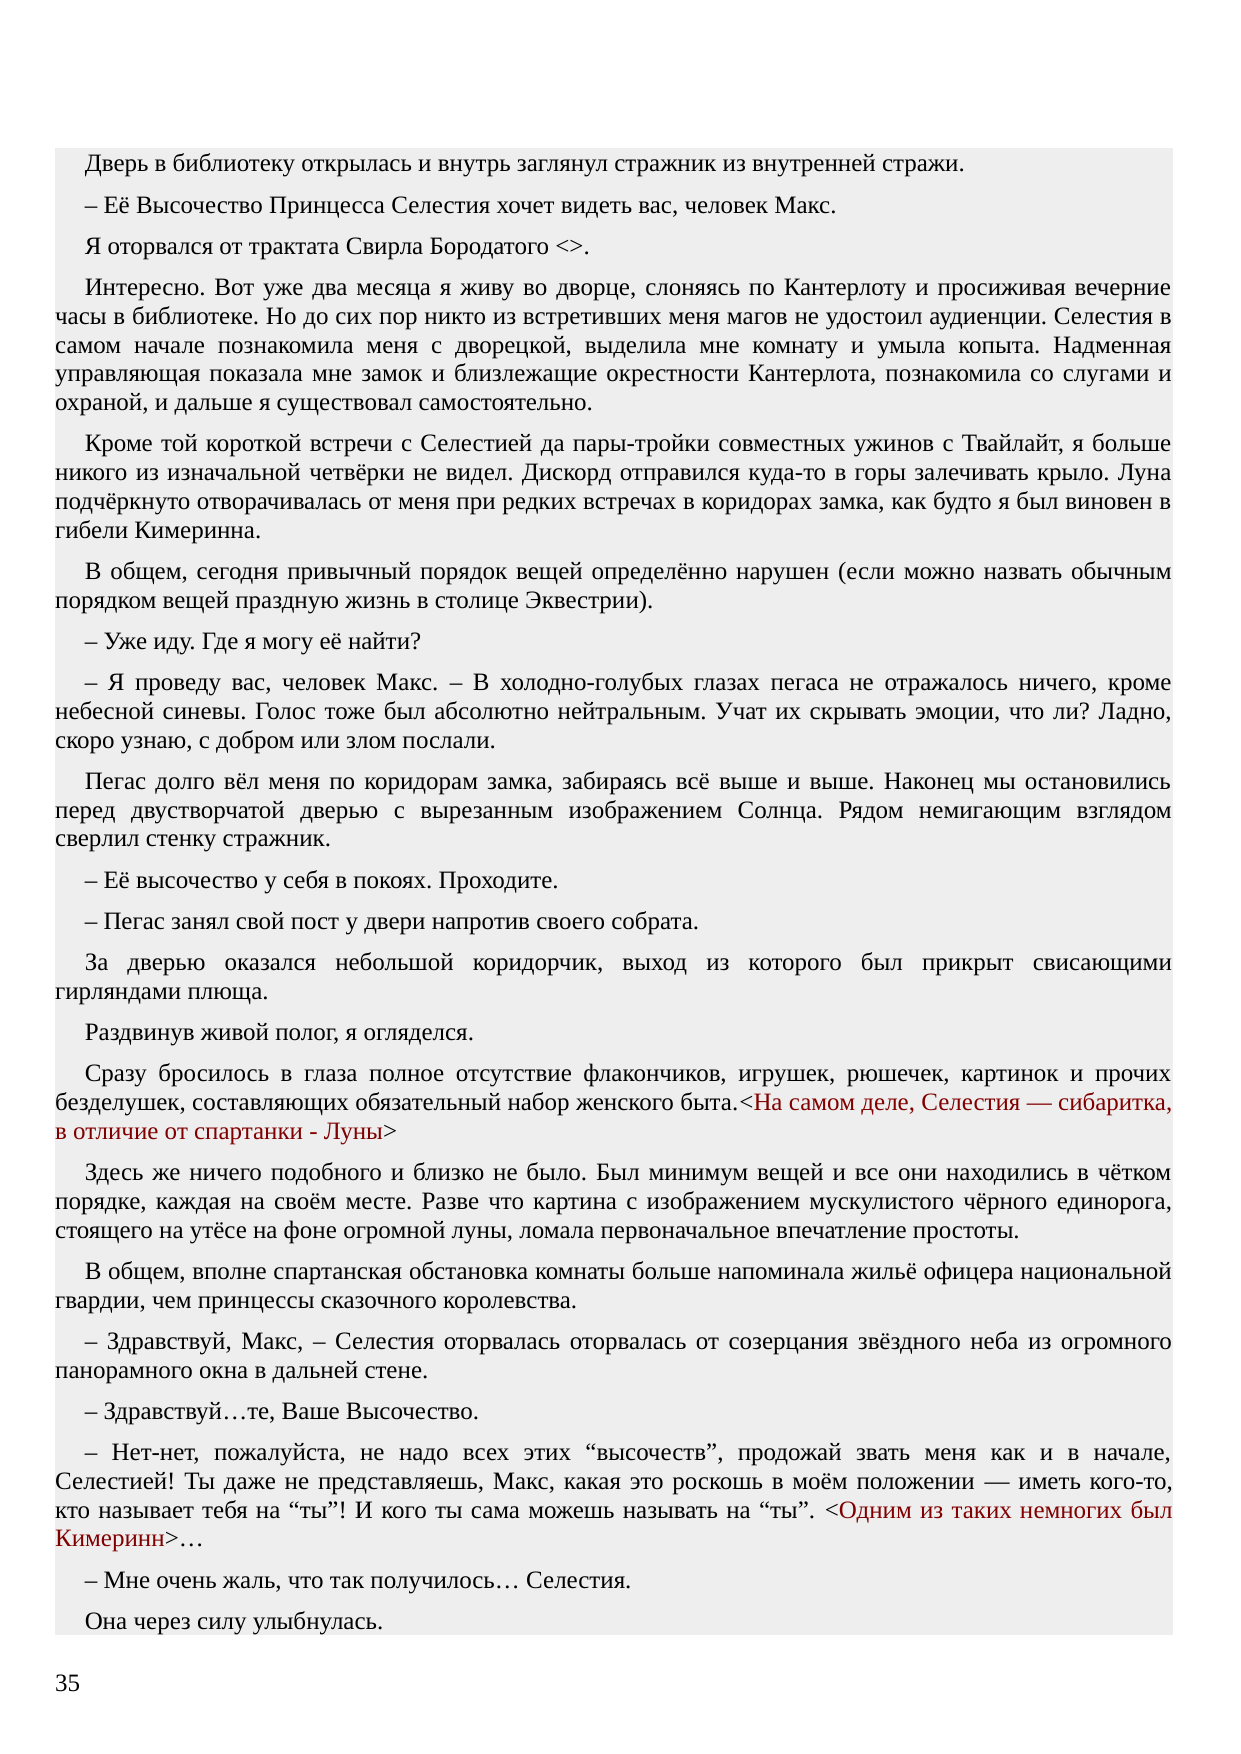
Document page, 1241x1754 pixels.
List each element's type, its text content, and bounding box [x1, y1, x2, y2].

text – Здравствуй, Макс, – Селестия оторвалась оторвалась от созерцания звёздного неба из огромного панорамного окна в дальней стене. [55, 1326, 1173, 1383]
text Пегас долго вёл меня по коридорам замка, забираясь всё выше и выше. Наконец мы остановились перед двустворчатой дверью с вырезанным изображением Солнца. Рядом немигающим взглядом сверлил стенку стражник. [55, 766, 1173, 852]
text Интересно. Вот уже два месяца я живу во дворце, слоняясь по Кантерлоту и просиживая вечерние часы в библиотеке. Но до сих пор никто из встретивших меня магов не удостоил аудиенции. Селестия в самом начале познакомила меня с дворецкой, выделила мне комнату и умыла копыта. Надменная управляющая показала мне замок и близлежащие окрестности Кантерлота, познакомила со слугами и охраной, и дальше я существовал самостоятельно. [55, 272, 1173, 416]
text – Мне очень жаль, что так получилось… Селестия. [55, 1565, 1173, 1593]
text Кроме той короткой встречи с Селестией да пары-тройки совместных ужинов с Твайлайт, я больше никого из изначальной четвёрки не видел. Дискорд отправился куда-то в горы залечивать крыло. Луна подчёркнуто отворачивалась от меня при редких встречах в коридорах замка, как будто я был виновен в гибели Кимеринна. [55, 428, 1173, 543]
text Дверь в библиотеку открылась и внутрь заглянул стражник из внутренней стражи. [55, 148, 1173, 177]
text – Её высочество у себя в покоях. Проходите. [55, 865, 1173, 893]
text – Я проведу вас, человек Макс. – В холодно-голубых глазах пегаса не отражалось ничего, кроме небесной синевы. Голос тоже был абсолютно нейтральным. Учат их скрывать эмоции, что ли? Ладно, скоро узнаю, с добром или злом послали. [55, 667, 1173, 753]
text В общем, вполне спартанская обстановка комнаты больше напоминала жильё офицера национальной гвардии, чем принцессы сказочного королевства. [55, 1256, 1173, 1313]
text Раздвинув живой полог, я огляделся. [55, 1017, 1173, 1046]
text – Здравствуй…те, Ваше Высочество. [55, 1396, 1173, 1425]
text – Нет-нет, пожалуйста, не надо всех этих “высочеств”, продожай звать меня как и в начале, Селестией! Ты даже не представляешь, Макс, какая это роскошь в моём положении — иметь кого-то, кто называет тебя на “ты”! И кого ты сама можешь называть на “ты”. <Одним из таких немногих был Кимеринн>… [55, 1437, 1173, 1552]
text – Уже иду. Где я могу её найти? [55, 626, 1173, 655]
text Я оторвался от трактата Свирла Бородатого <>. [55, 231, 1173, 260]
text Сразу бросилось в глаза полное отсутствие флакончиков, игрушек, рюшечек, картинок и прочих безделушек, составляющих обязательный набор женского быта.<На самом деле, Селестия — сибаритка, в отличие от спартанки - Луны> [55, 1058, 1173, 1145]
text Она через силу улыбнулась. [55, 1606, 1173, 1635]
text – Пегас занял свой пост у двери напротив своего собрата. [55, 906, 1173, 935]
text В общем, сегодня привычный порядок вещей определённо нарушен (если можно назвать обычным порядком вещей праздную жизнь в столице Эквестрии). [55, 556, 1173, 613]
text Здесь же ничего подобного и близко не было. Был минимум вещей и все они находились в чётком порядке, каждая на своём месте. Разве что картина с изображением мускулистого чёрного единорога, стоящего на утёсе на фоне огромной луны, ломала первоначальное впечатление простоты. [55, 1157, 1173, 1243]
text За дверью оказался небольшой коридорчик, выход из которого был прикрыт свисающими гирляндами плюща. [55, 947, 1173, 1005]
text – Её Высочество Принцесса Селестия хочет видеть вас, человек Макс. [55, 190, 1173, 218]
